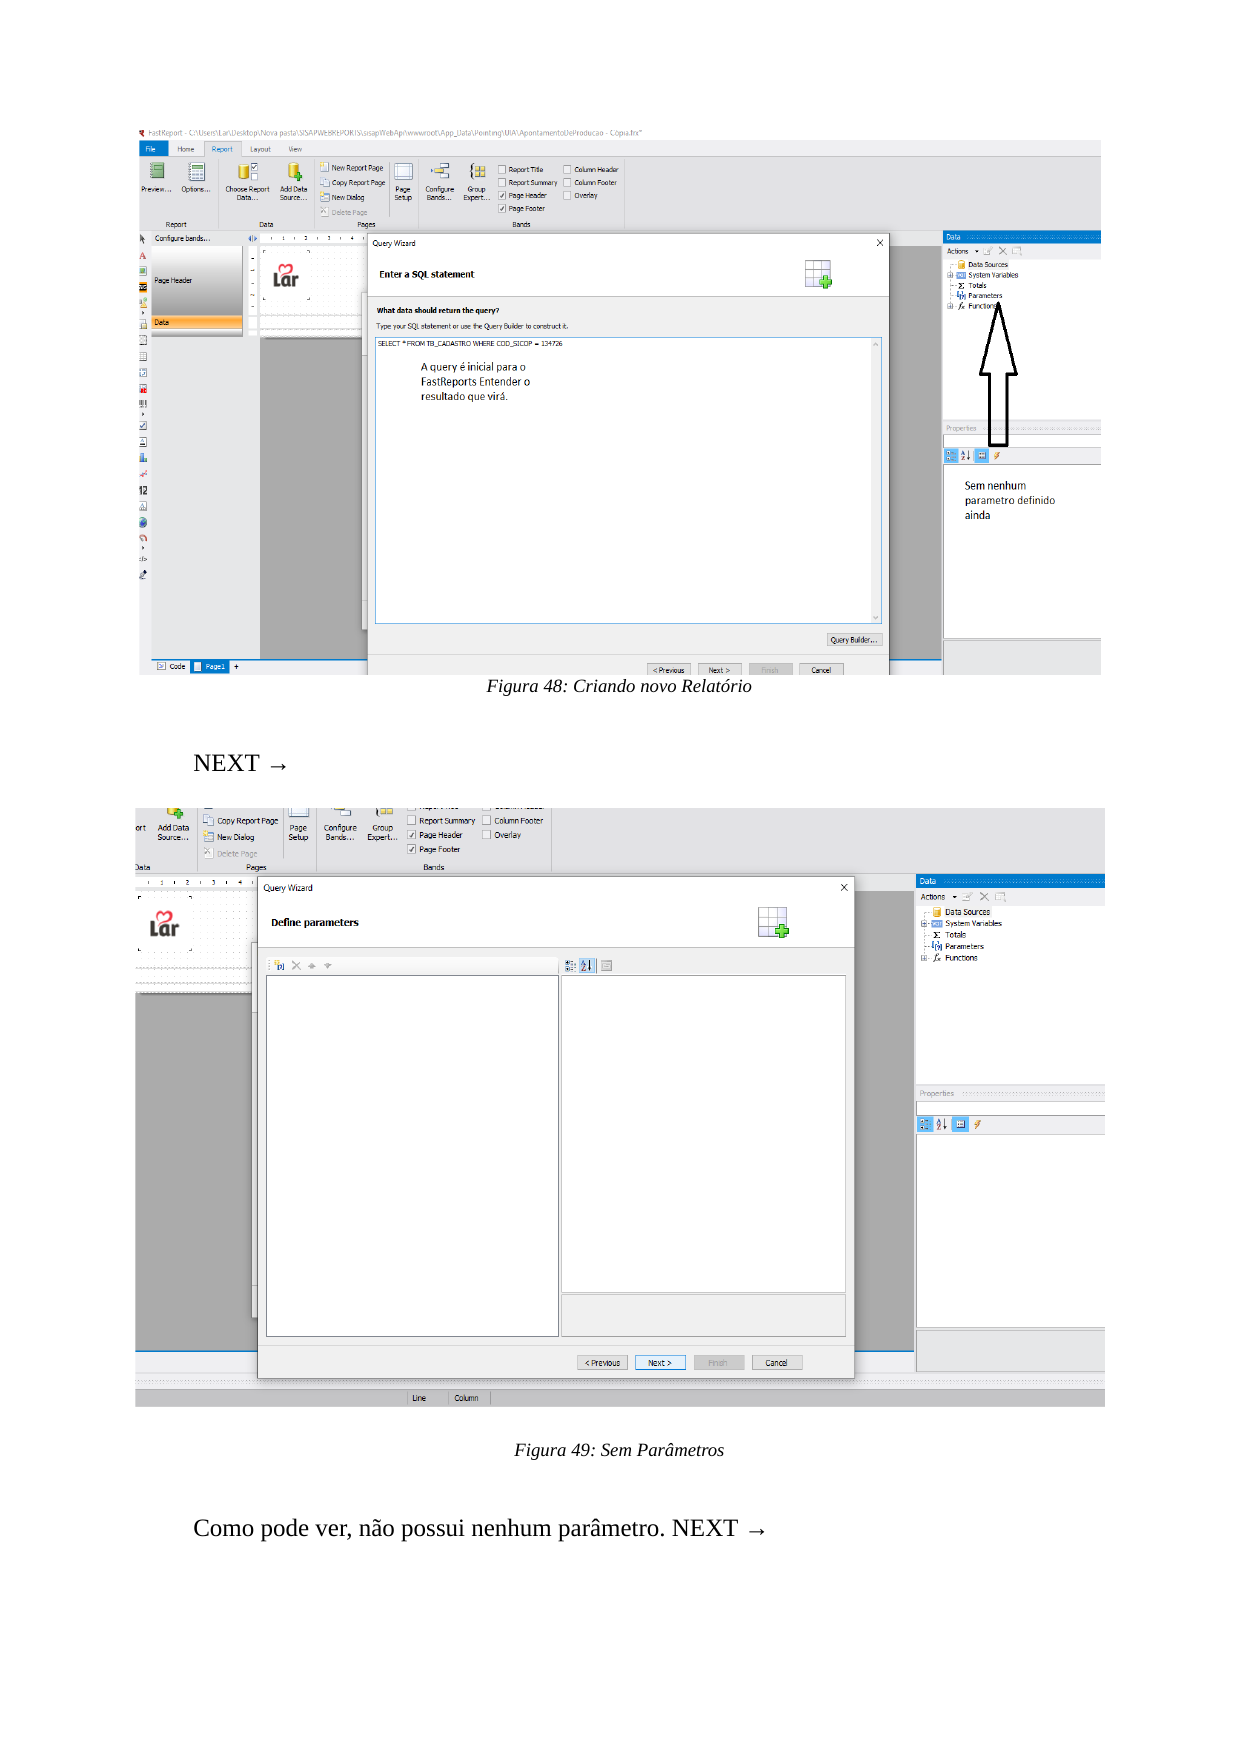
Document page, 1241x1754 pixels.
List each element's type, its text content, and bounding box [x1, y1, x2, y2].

text Como pode ver, não possui nenhum parâmetro. NEXT → [118, 1513, 1122, 1541]
picture [135, 808, 1105, 1440]
picture [139, 130, 1101, 675]
text Figura 49: Sem Parâmetros [135, 1440, 1105, 1461]
text Figura 48: Criando novo Relatório [139, 675, 1101, 696]
text NEXT → [118, 748, 1122, 777]
